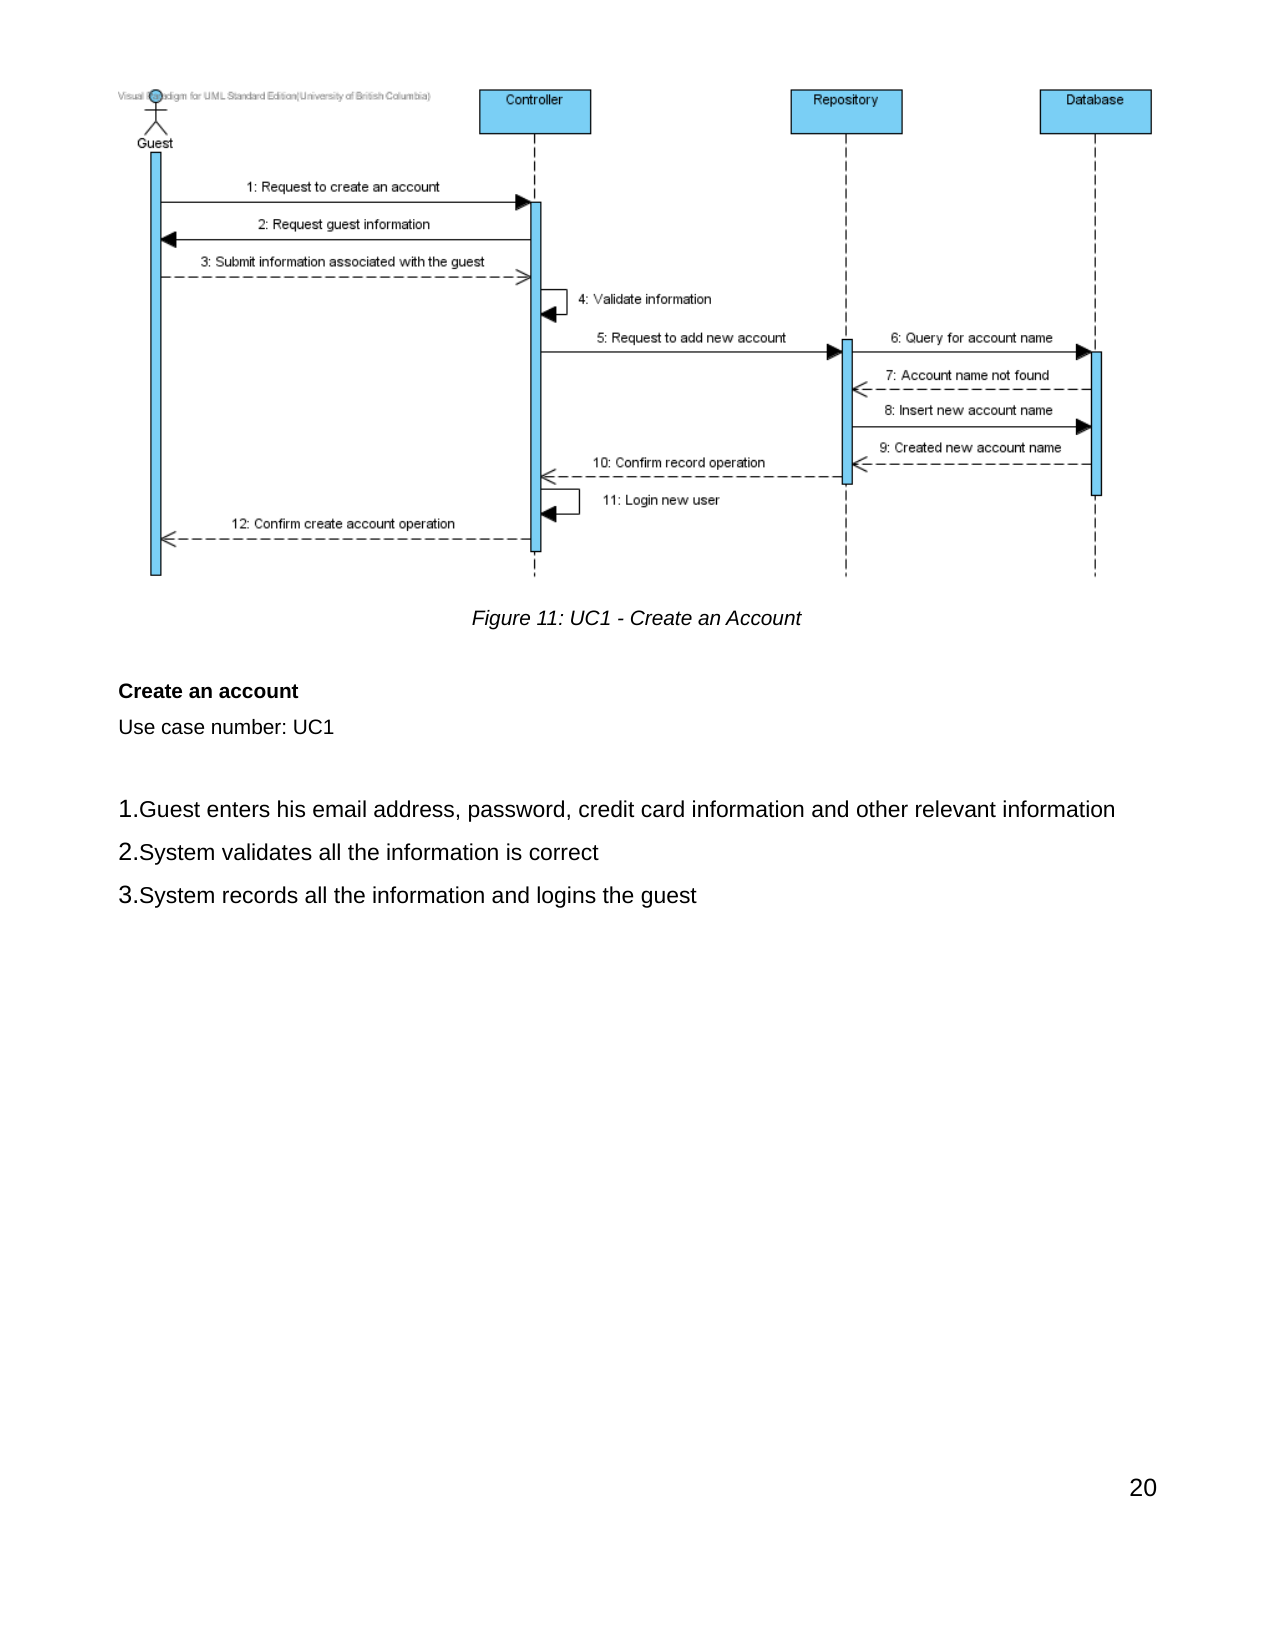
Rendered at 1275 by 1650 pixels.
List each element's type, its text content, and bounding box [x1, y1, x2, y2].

list System records all the information and logins the guest [118, 880, 1157, 909]
subtitle Create an account [118, 678, 1157, 702]
text Use case number: UC1 [118, 715, 1157, 739]
list Guest enters his email address, password, credit card information and other relevant information [118, 794, 1157, 823]
list System validates all the information is correct [118, 837, 1157, 866]
text Figure 11: UC1 - Create an Account [118, 606, 1157, 629]
